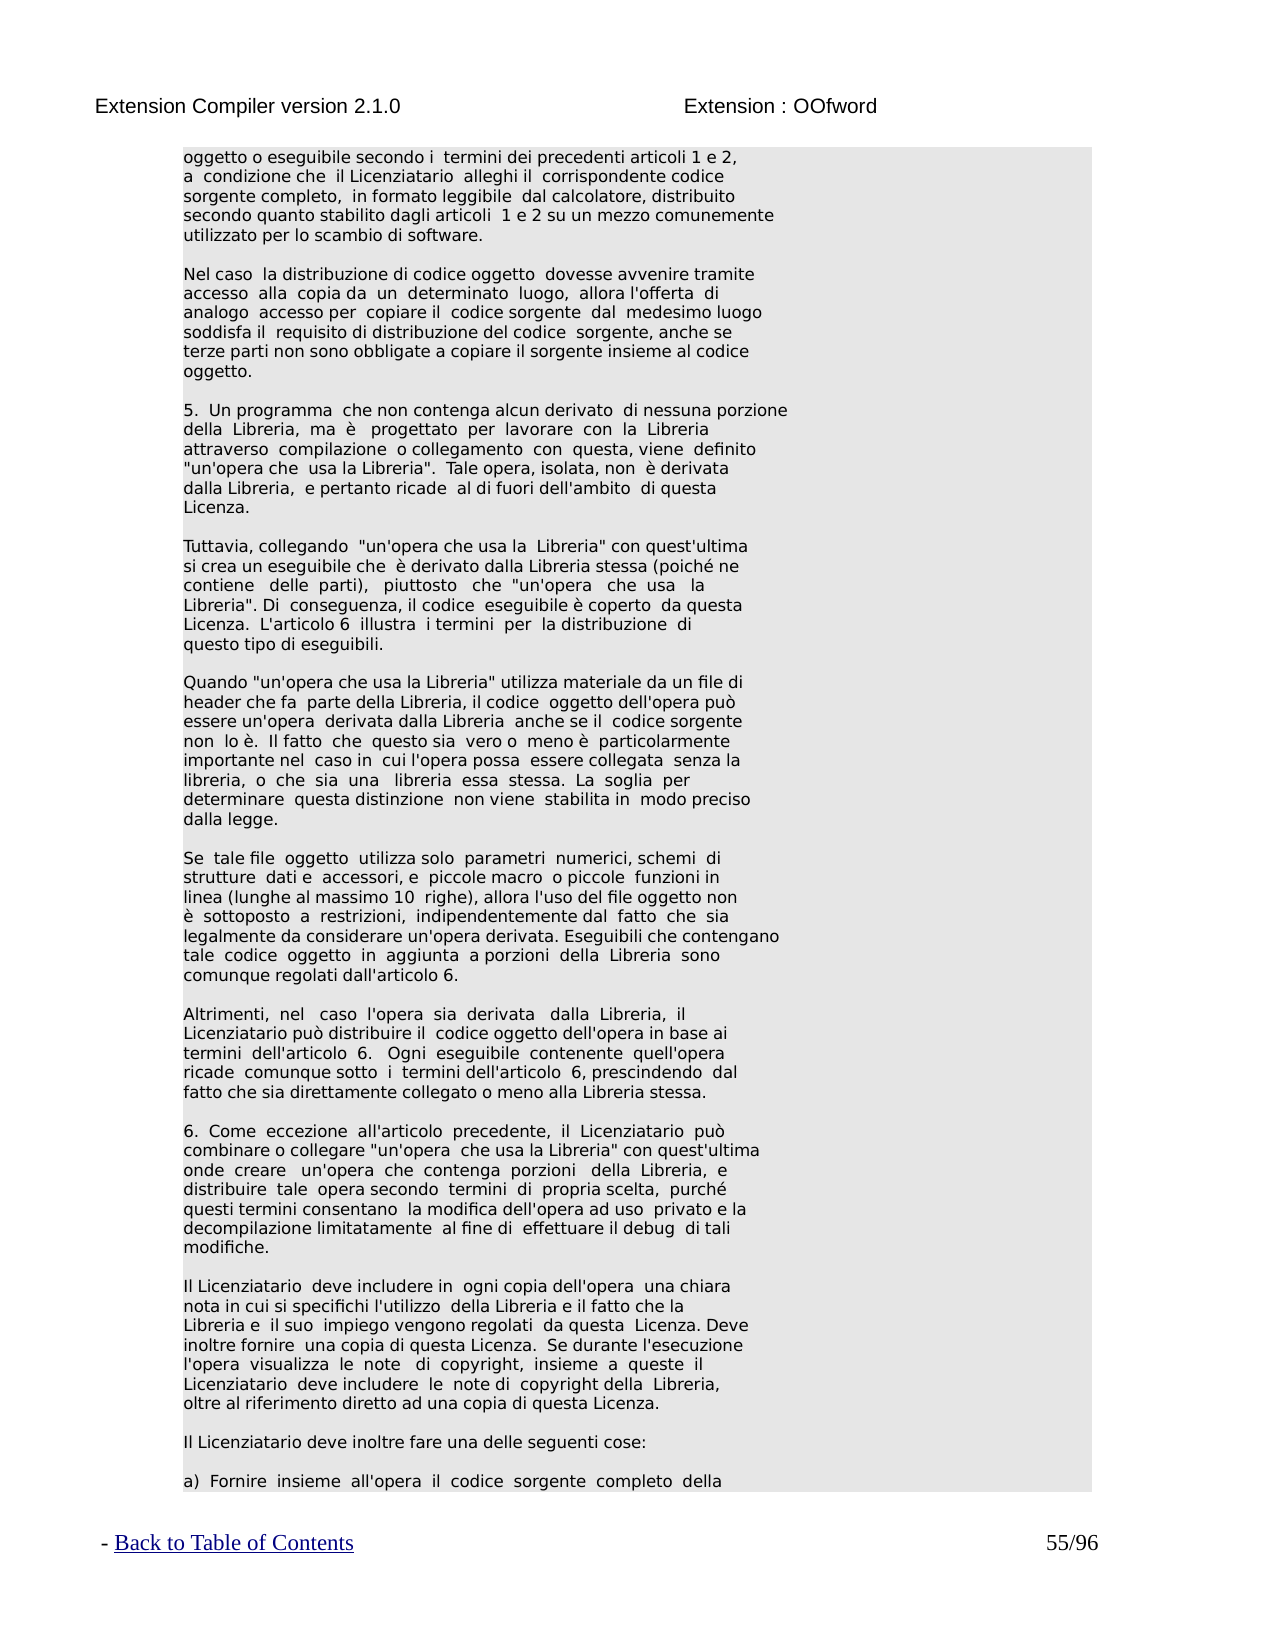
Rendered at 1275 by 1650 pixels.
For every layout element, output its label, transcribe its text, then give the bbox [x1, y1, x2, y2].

text linea (lunghe al massimo 10 righe), allora l'uso del file oggetto non [183, 888, 1092, 907]
text non lo è. Il fatto che questo sia vero o meno è particolarmente [183, 732, 1092, 751]
text Se tale file oggetto utilizza solo parametri numerici, schemi di [183, 849, 1092, 868]
text termini dell'articolo 6. Ogni eseguibile contenente quell'opera [183, 1043, 1092, 1063]
text 6. Come eccezione all'articolo precedente, il Licenziatario può [183, 1121, 1092, 1141]
text ricade comunque sotto i termini dell'articolo 6, prescindendo dal [183, 1063, 1092, 1082]
text determinare questa distinzione non viene stabilita in modo preciso [183, 790, 1092, 810]
text Il Licenziatario deve inoltre fare una delle seguenti cose: [183, 1433, 1092, 1453]
text Il Licenziatario deve includere in ogni copia dell'opera una chiara [183, 1277, 1092, 1297]
text utilizzato per lo scambio di software. [183, 225, 1092, 245]
text distribuire tale opera secondo termini di propria scelta, purché [183, 1180, 1092, 1199]
text soddisfa il requisito di distribuzione del codice sorgente, anche se [183, 323, 1092, 342]
text Licenziatario può distribuire il codice oggetto dell'opera in base ai [183, 1024, 1092, 1043]
text Libreria e il suo impiego vengono regolati da questa Licenza. Deve [183, 1316, 1092, 1336]
text Tuttavia, collegando "un'opera che usa la Libreria" con quest'ultima [183, 537, 1092, 557]
text header che fa parte della Libreria, il codice oggetto dell'opera può [183, 693, 1092, 712]
text Licenza. [183, 498, 1092, 518]
text questi termini consentano la modifica dell'opera ad uso privato e la [183, 1199, 1092, 1219]
text "un'opera che usa la Libreria". Tale opera, isolata, non è derivata [183, 459, 1092, 479]
text 5. Un programma che non contenga alcun derivato di nessuna porzione [183, 401, 1092, 420]
text dalla Libreria, e pertanto ricade al di fuori dell'ambito di questa [183, 479, 1092, 498]
text dalla legge. [183, 810, 1092, 829]
text Licenziatario deve includere le note di copyright della Libreria, [183, 1375, 1092, 1394]
text Licenza. L'articolo 6 illustra i termini per la distribuzione di [183, 615, 1092, 634]
text modifiche. [183, 1238, 1092, 1258]
text decompilazione limitatamente al fine di effettuare il debug di tali [183, 1219, 1092, 1238]
text oggetto. [183, 362, 1092, 381]
text terze parti non sono obbligate a copiare il sorgente insieme al codice [183, 342, 1092, 362]
text secondo quanto stabilito dagli articoli 1 e 2 su un mezzo comunemente [183, 206, 1092, 225]
text oggetto o eseguibile secondo i termini dei precedenti articoli 1 e 2, [183, 147, 1092, 167]
text Nel caso la distribuzione di codice oggetto dovesse avvenire tramite [183, 264, 1092, 284]
text inoltre fornire una copia di questa Licenza. Se durante l'esecuzione [183, 1336, 1092, 1355]
text essere un'opera derivata dalla Libreria anche se il codice sorgente [183, 712, 1092, 732]
text Altrimenti, nel caso l'opera sia derivata dalla Libreria, il [183, 1004, 1092, 1024]
text analogo accesso per copiare il codice sorgente dal medesimo luogo [183, 303, 1092, 323]
text fatto che sia direttamente collegato o meno alla Libreria stessa. [183, 1082, 1092, 1102]
text legalmente da considerare un'opera derivata. Eseguibili che contengano [183, 927, 1092, 946]
text si crea un eseguibile che è derivato dalla Libreria stessa (poiché ne [183, 557, 1092, 576]
text accesso alla copia da un determinato luogo, allora l'offerta di [183, 284, 1092, 303]
text è sottoposto a restrizioni, indipendentemente dal fatto che sia [183, 907, 1092, 927]
text comunque regolati dall'articolo 6. [183, 966, 1092, 985]
text l'opera visualizza le note di copyright, insieme a queste il [183, 1355, 1092, 1375]
text oltre al riferimento diretto ad una copia di questa Licenza. [183, 1394, 1092, 1414]
text Libreria". Di conseguenza, il codice eseguibile è coperto da questa [183, 596, 1092, 615]
text strutture dati e accessori, e piccole macro o piccole funzioni in [183, 868, 1092, 888]
text tale codice oggetto in aggiunta a porzioni della Libreria sono [183, 946, 1092, 966]
text nota in cui si specifichi l'utilizzo della Libreria e il fatto che la [183, 1297, 1092, 1316]
text Quando "un'opera che usa la Libreria" utilizza materiale da un file di [183, 673, 1092, 693]
text contiene delle parti), piuttosto che "un'opera che usa la [183, 576, 1092, 596]
text a condizione che il Licenziatario alleghi il corrispondente codice [183, 167, 1092, 186]
text attraverso compilazione o collegamento con questa, viene definito [183, 440, 1092, 459]
text della Libreria, ma è progettato per lavorare con la Libreria [183, 420, 1092, 440]
text libreria, o che sia una libreria essa stessa. La soglia per [183, 771, 1092, 790]
text onde creare un'opera che contenga porzioni della Libreria, e [183, 1160, 1092, 1180]
text combinare o collegare "un'opera che usa la Libreria" con quest'ultima [183, 1141, 1092, 1160]
text sorgente completo, in formato leggibile dal calcolatore, distribuito [183, 186, 1092, 206]
text a) Fornire insieme all'opera il codice sorgente completo della [183, 1472, 1092, 1492]
text importante nel caso in cui l'opera possa essere collegata senza la [183, 751, 1092, 771]
text questo tipo di eseguibili. [183, 634, 1092, 654]
